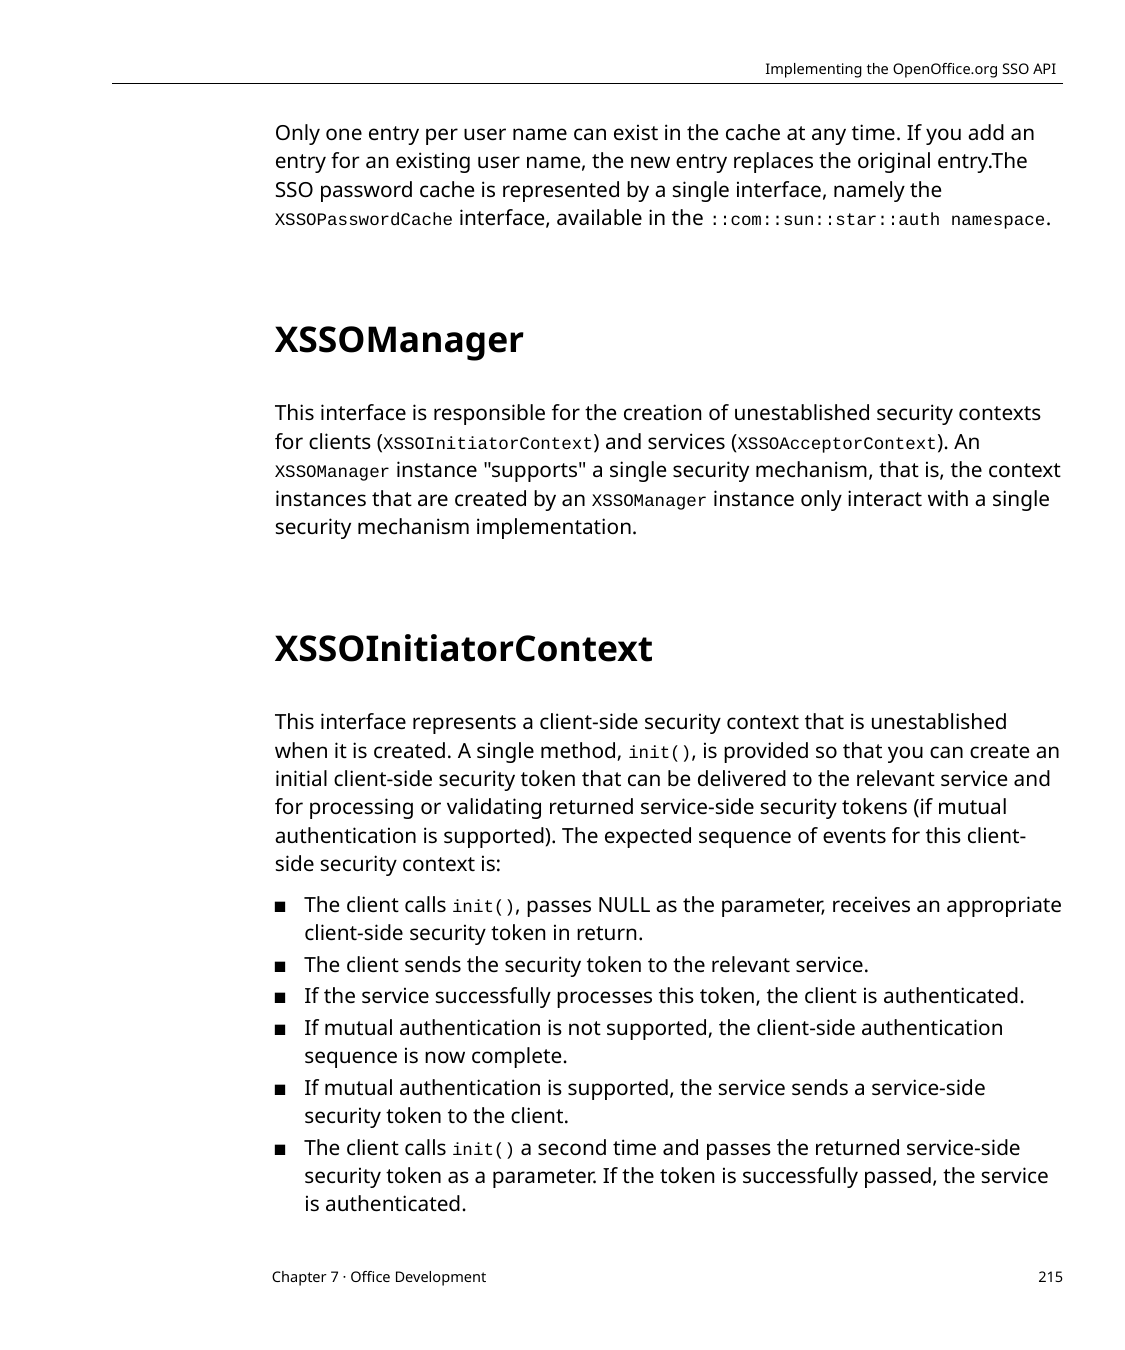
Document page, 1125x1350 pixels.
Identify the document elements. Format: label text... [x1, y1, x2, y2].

list The client sends the security token to the relevant service. [274, 950, 1063, 978]
subtitle XSSOManager [274, 315, 1063, 363]
list If the service successfully processes this token, the client is authenticated. [274, 981, 1063, 1010]
text This interface represents a client-side security context that is unestablished when it is created. A single method, init(), is provided so that you can create an initial client-side security token that can be delivered to the relevant service and for processing or validating returned service-side security tokens (if mutual authentication is supported). The expected sequence of events for this client-side security context is: [274, 707, 1063, 878]
text This interface is responsible for the creation of unestablished security contexts for clients (XSSOInitiatorContext) and services (XSSOAcceptorContext). An XSSOManager instance "supports" a single security mechanism, that is, the context instances that are created by an XSSOManager instance only interact with a single security mechanism implementation. [274, 398, 1063, 541]
list If mutual authentication is supported, the service sends a service-side security token to the client. [274, 1073, 1063, 1129]
list The client calls init(), passes NULL as the parameter, receives an appropriate client-side security token in return. [274, 890, 1063, 947]
text Only one entry per user name can exist in the cache at any time. If you add an entry for an existing user name, the new entry replaces the original entry.The SSO password cache is represented by a single interface, namely the XSSOPasswordCache interface, available in the ::com::sun::star::auth namespace. [274, 118, 1063, 232]
list If mutual authentication is not supported, the client-side authentication sequence is now complete. [274, 1013, 1063, 1070]
list The client calls init() a second time and passes the returned service-side security token as a parameter. If the token is successfully passed, the service is authenticated. [274, 1133, 1063, 1218]
subtitle XSSOInitiatorContext [274, 623, 1063, 672]
